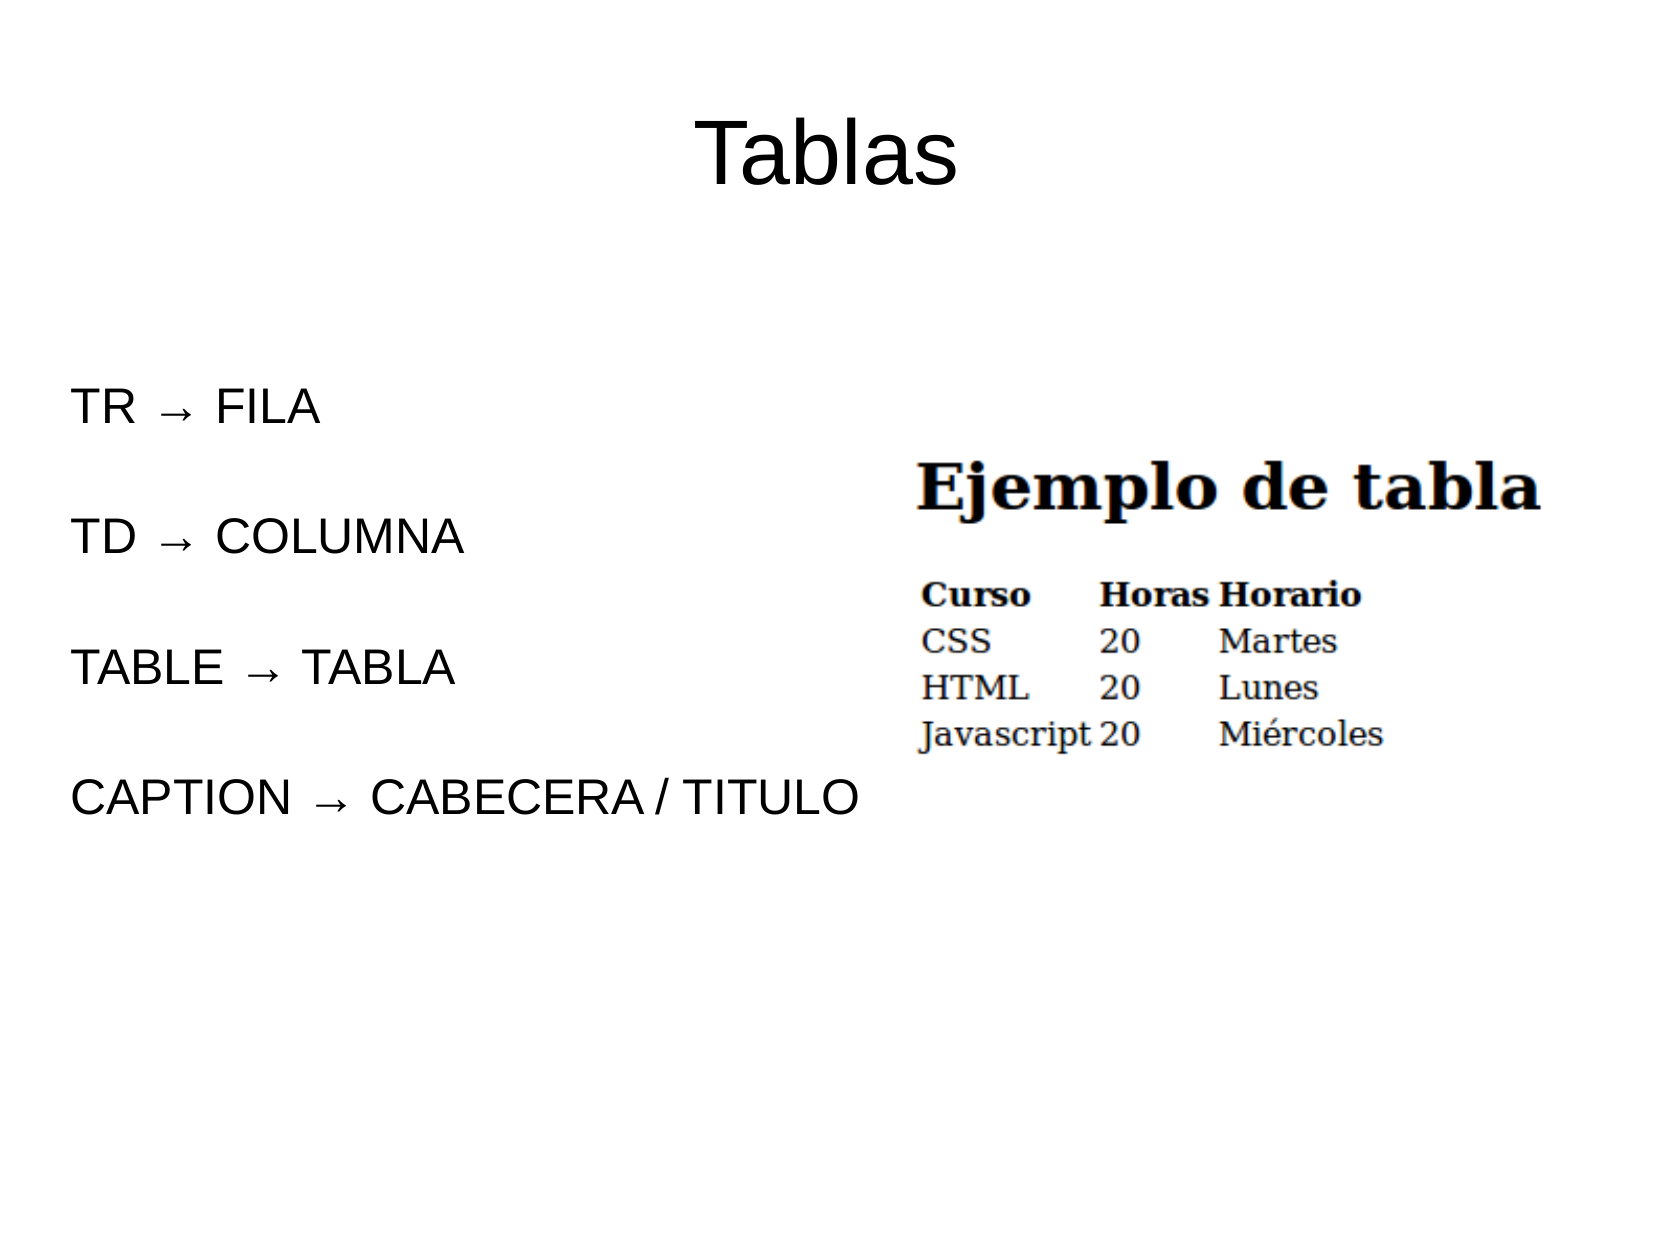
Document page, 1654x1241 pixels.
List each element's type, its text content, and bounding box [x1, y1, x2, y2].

title Tablas [82, 49, 1571, 257]
picture [909, 423, 1583, 827]
text_box TR → FILA TD → COLUMNA TABLE → TABLA CAPTION → CABECERA / TITULO [70, 377, 1300, 826]
